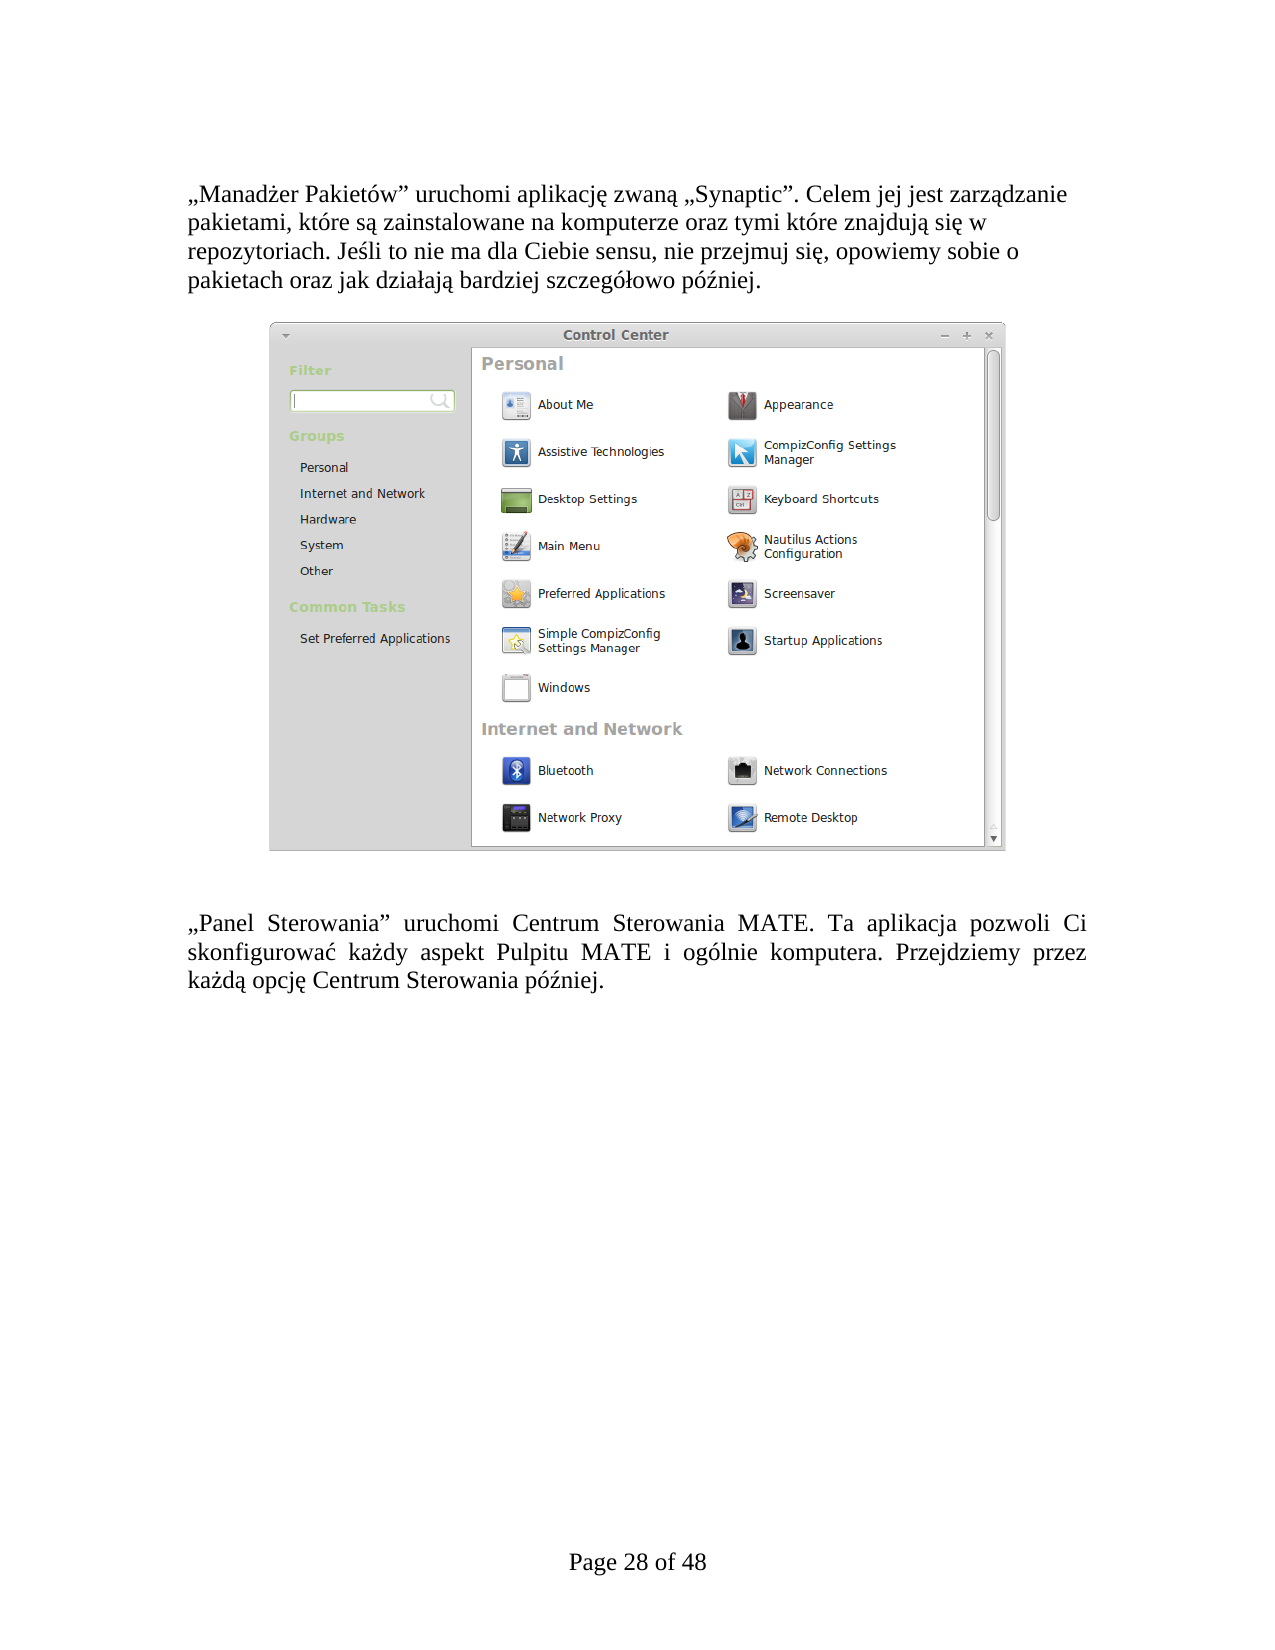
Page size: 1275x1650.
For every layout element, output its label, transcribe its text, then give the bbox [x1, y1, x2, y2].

text „Panel Sterowania” uruchomi Centrum Sterowania MATE. Ta aplikacja pozwoli Ci skonfigurować każdy aspekt Pulpitu MATE i ogólnie komputera. Przejdziemy przez każdą opcję Centrum Sterowania później. [187, 908, 1087, 994]
text „Manadżer Pakietów” uruchomi aplikację zwaną „Synaptic”. Celem jej jest zarządzanie pakietami, które są zainstalowane na komputerze oraz tymi które znajdują się w repozytoriach. Jeśli to nie ma dla Ciebie sensu, nie przejmuj się, opowiemy sobie o pakietach oraz jak działają bardziej szczegółowo później. [187, 179, 1087, 294]
picture [269, 322, 1006, 851]
